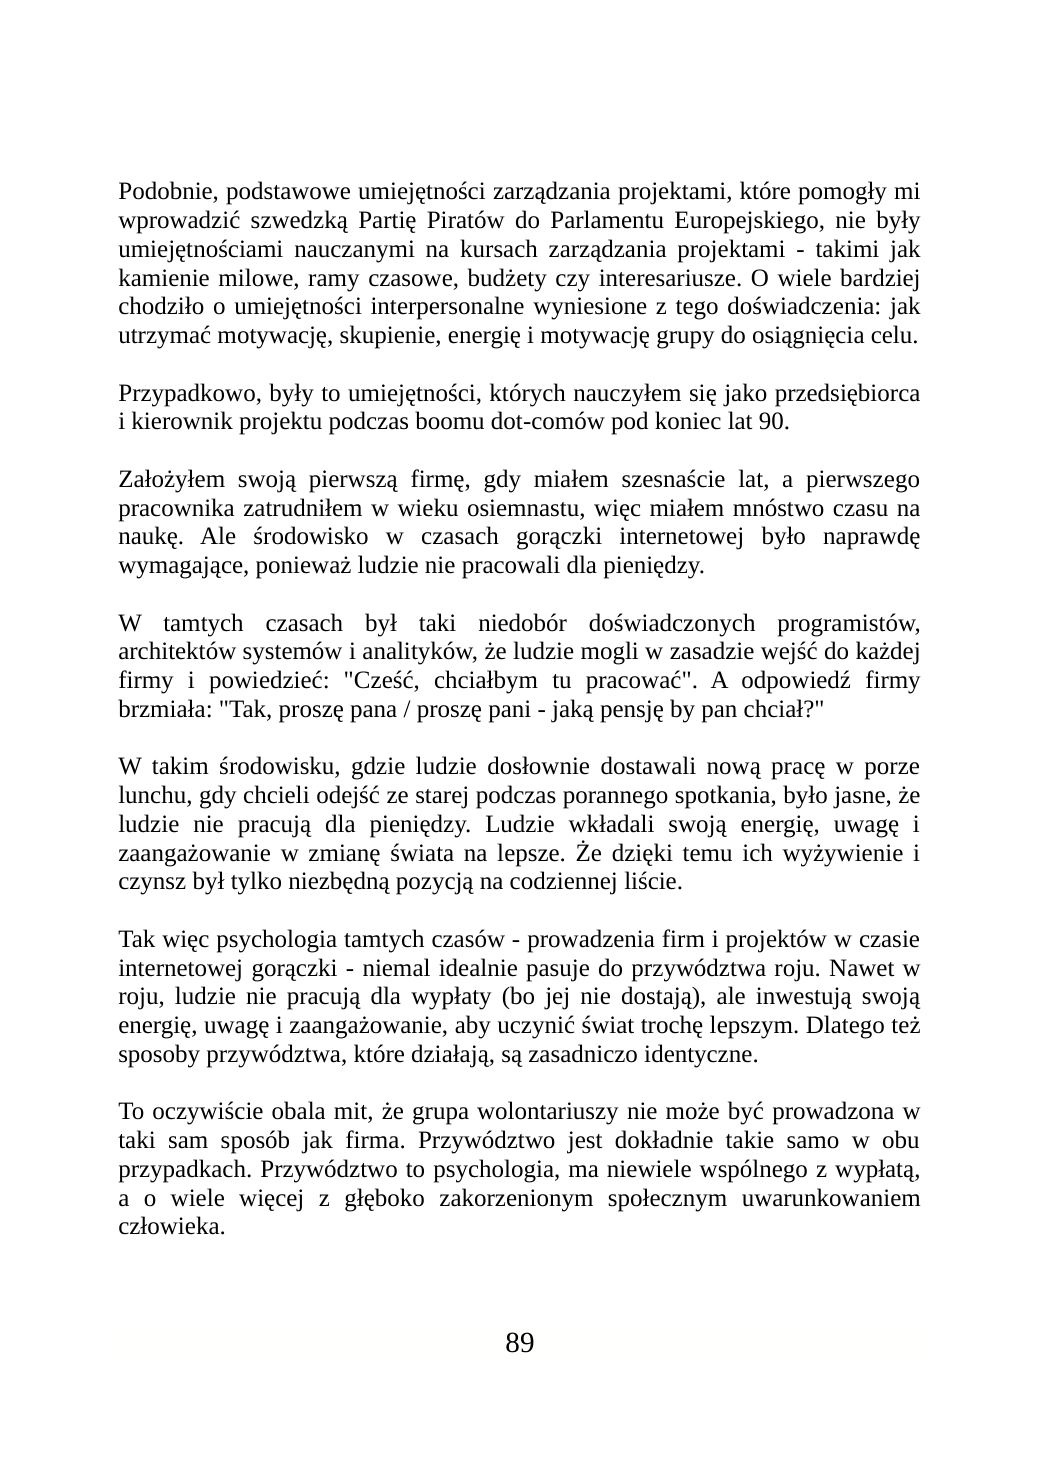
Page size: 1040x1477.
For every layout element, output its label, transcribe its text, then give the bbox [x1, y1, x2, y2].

text Przypadkowo, były to umiejętności, których nauczyłem się jako przedsiębiorca i kierownik projektu podczas boomu dot-comów pod koniec lat 90. [118, 378, 921, 435]
text Założyłem swoją pierwszą firmę, gdy miałem szesnaście lat, a pierwszego pracownika zatrudniłem w wieku osiemnastu, więc miałem mnóstwo czasu na naukę. Ale środowisko w czasach gorączki internetowej było naprawdę wymagające, ponieważ ludzie nie pracowali dla pieniędzy. [118, 464, 921, 579]
text W takim środowisku, gdzie ludzie dosłownie dostawali nową pracę w porze lunchu, gdy chcieli odejść ze starej podczas porannego spotkania, było jasne, że ludzie nie pracują dla pieniędzy. Ludzie wkładali swoją energię, uwagę i zaangażowanie w zmianę świata na lepsze. Że dzięki temu ich wyżywienie i czynsz był tylko niezbędną pozycją na codziennej liście. [118, 751, 921, 895]
text W tamtych czasach był taki niedobór doświadczonych programistów, architektów systemów i analityków, że ludzie mogli w zasadzie wejść do każdej firmy i powiedzieć: "Cześć, chciałbym tu pracować". A odpowiedź firmy brzmiała: "Tak, proszę pana / proszę pani - jaką pensję by pan chciał?" [118, 608, 921, 723]
text To oczywiście obala mit, że grupa wolontariuszy nie może być prowadzona w taki sam sposób jak firma. Przywództwo jest dokładnie takie samo w obu przypadkach. Przywództwo to psychologia, ma niewiele wspólnego z wypłatą, a o wiele więcej z głęboko zakorzenionym społecznym uwarunkowaniem człowieka. [118, 1096, 921, 1240]
text Tak więc psychologia tamtych czasów - prowadzenia firm i projektów w czasie internetowej gorączki - niemal idealnie pasuje do przywództwa roju. Nawet w roju, ludzie nie pracują dla wypłaty (bo jej nie dostają), ale inwestują swoją energię, uwagę i zaangażowanie, aby uczynić świat trochę lepszym. Dlatego też sposoby przywództwa, które działają, są zasadniczo identyczne. [118, 924, 921, 1068]
text Podobnie, podstawowe umiejętności zarządzania projektami, które pomogły mi wprowadzić szwedzką Partię Piratów do Parlamentu Europejskiego, nie były umiejętnościami nauczanymi na kursach zarządzania projektami - takimi jak kamienie milowe, ramy czasowe, budżety czy interesariusze. O wiele bardziej chodziło o umiejętności interpersonalne wyniesione z tego doświadczenia: jak utrzymać motywację, skupienie, energię i motywację grupy do osiągnięcia celu. [118, 176, 921, 349]
